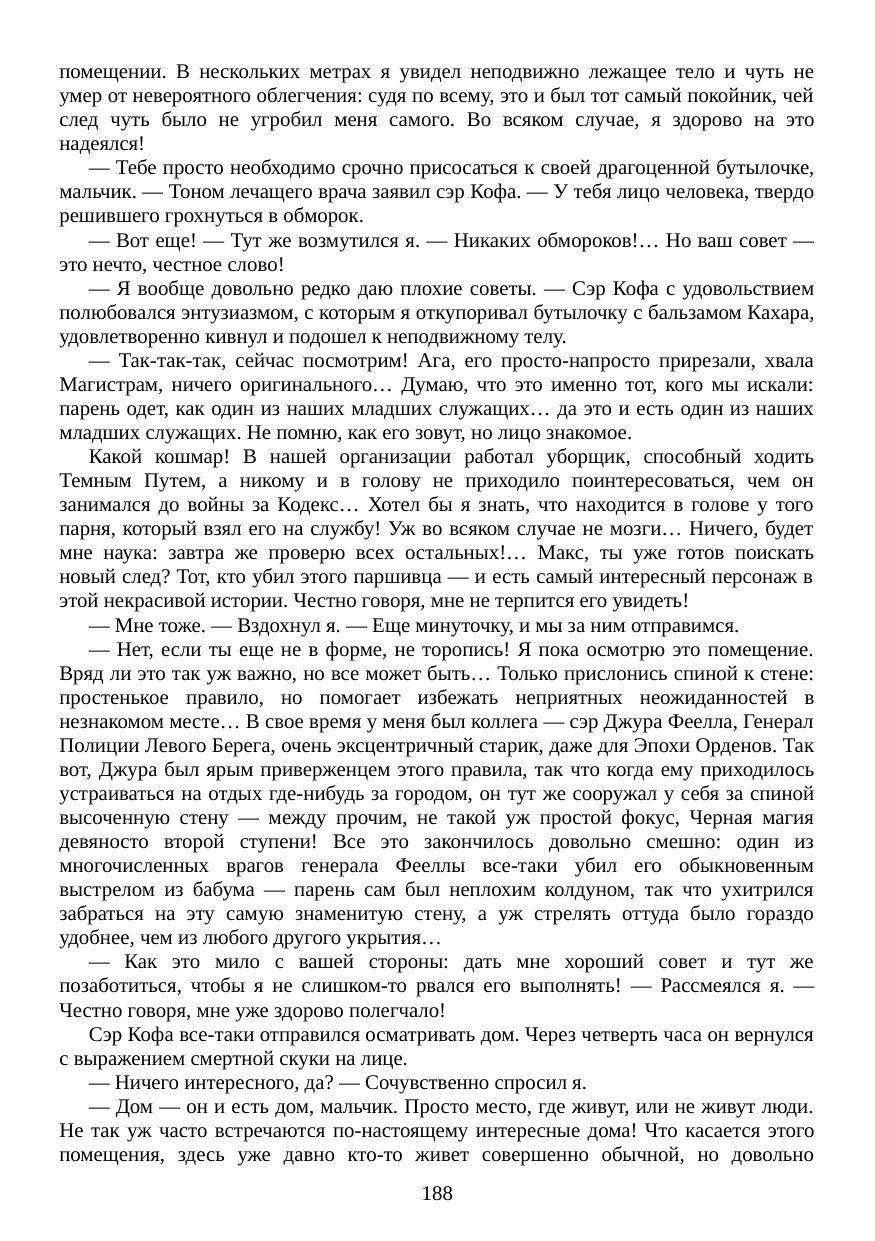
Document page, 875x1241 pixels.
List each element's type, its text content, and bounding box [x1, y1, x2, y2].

text — Тебе просто необходимо срочно присосаться к своей драгоценной бутылочке, мальчик. — Тоном лечащего врача заявил сэр Кофа. — У тебя лицо человека, твердо решившего грохнуться в обморок. [59, 155, 815, 227]
text — Так-так-так, сейчас посмотрим! Ага, его просто-напросто прирезали, хвала Магистрам, ничего оригинального… Думаю, что это именно тот, кого мы искали: парень одет, как один из наших младших служащих… да это и есть один из наших младших служащих. Не помню, как его зовут, но лицо знакомое. [59, 348, 815, 444]
text — Как это мило с вашей стороны: дать мне хороший совет и тут же позаботиться, чтобы я не слишком-то рвался его выполнять! — Рассмеялся я. — Честно говоря, мне уже здорово полегчало! [59, 949, 815, 1022]
text — Мне тоже. — Вздохнул я. — Еще минуточку, и мы за ним отправимся. [59, 612, 815, 637]
text — Я вообще довольно редко даю плохие советы. — Сэр Кофа с удовольствием полюбовался энтузиазмом, с которым я откупоривал бутылочку с бальзамом Кахара, удовлетворенно кивнул и подошел к неподвижному телу. [59, 276, 815, 348]
text — Дом — он и есть дом, мальчик. Просто место, где живут, или не живут люди. Не так уж часто встречаются по-настоящему интересные дома! Что касается этого помещения, здесь уже давно кто-то живет совершенно обычной, но довольно [59, 1094, 815, 1166]
text — Ничего интересного, да? — Сочувственно спросил я. [59, 1070, 815, 1094]
text — Нет, если ты еще не в форме, не торопись! Я пока осмотрю это помещение. Вряд ли это так уж важно, но все может быть… Только прислонись спиной к стене: простенькое правило, но помогает избежать неприятных неожиданностей в незнакомом месте… В свое время у меня был коллега — сэр Джура Феелла, Генерал Полиции Левого Берега, очень эксцентричный старик, даже для Эпохи Орденов. Так вот, Джура был ярым приверженцем этого правила, так что когда ему приходилось устраиваться на отдых где-нибудь за городом, он тут же сооружал у себя за спиной высоченную стену — между прочим, не такой уж простой фокус, Черная магия девяносто второй ступени! Все это закончилось довольно смешно: один из многочисленных врагов генерала Фееллы все-таки убил его обыкновенным выстрелом из бабума — парень сам был неплохим колдуном, так что ухитрился забраться на эту самую знаменитую стену, а уж стрелять оттуда было гораздо удобнее, чем из любого другого укрытия… [59, 637, 815, 949]
text Сэр Кофа все-таки отправился осматривать дом. Через четверть часа он вернулся с выражением смертной скуки на лице. [59, 1022, 815, 1070]
text помещении. В нескольких метрах я увидел неподвижно лежащее тело и чуть не умер от невероятного облегчения: судя по всему, это и был тот самый покойник, чей след чуть было не угробил меня самого. Во всяком случае, я здорово на это надеялся! [59, 59, 815, 155]
text Какой кошмар! В нашей организации работал уборщик, способный ходить Темным Путем, а никому и в голову не приходило поинтересоваться, чем он занимался до войны за Кодекс… Хотел бы я знать, что находится в голове у того парня, который взял его на службу! Уж во всяком случае не мозги… Ничего, будет мне наука: завтра же проверю всех остальных!… Макс, ты уже готов поискать новый след? Тот, кто убил этого паршивца — и есть самый интересный персонаж в этой некрасивой истории. Честно говоря, мне не терпится его увидеть! [59, 444, 815, 612]
text — Вот еще! — Тут же возмутился я. — Никаких обмороков!… Но ваш совет — это нечто, честное слово! [59, 227, 815, 276]
